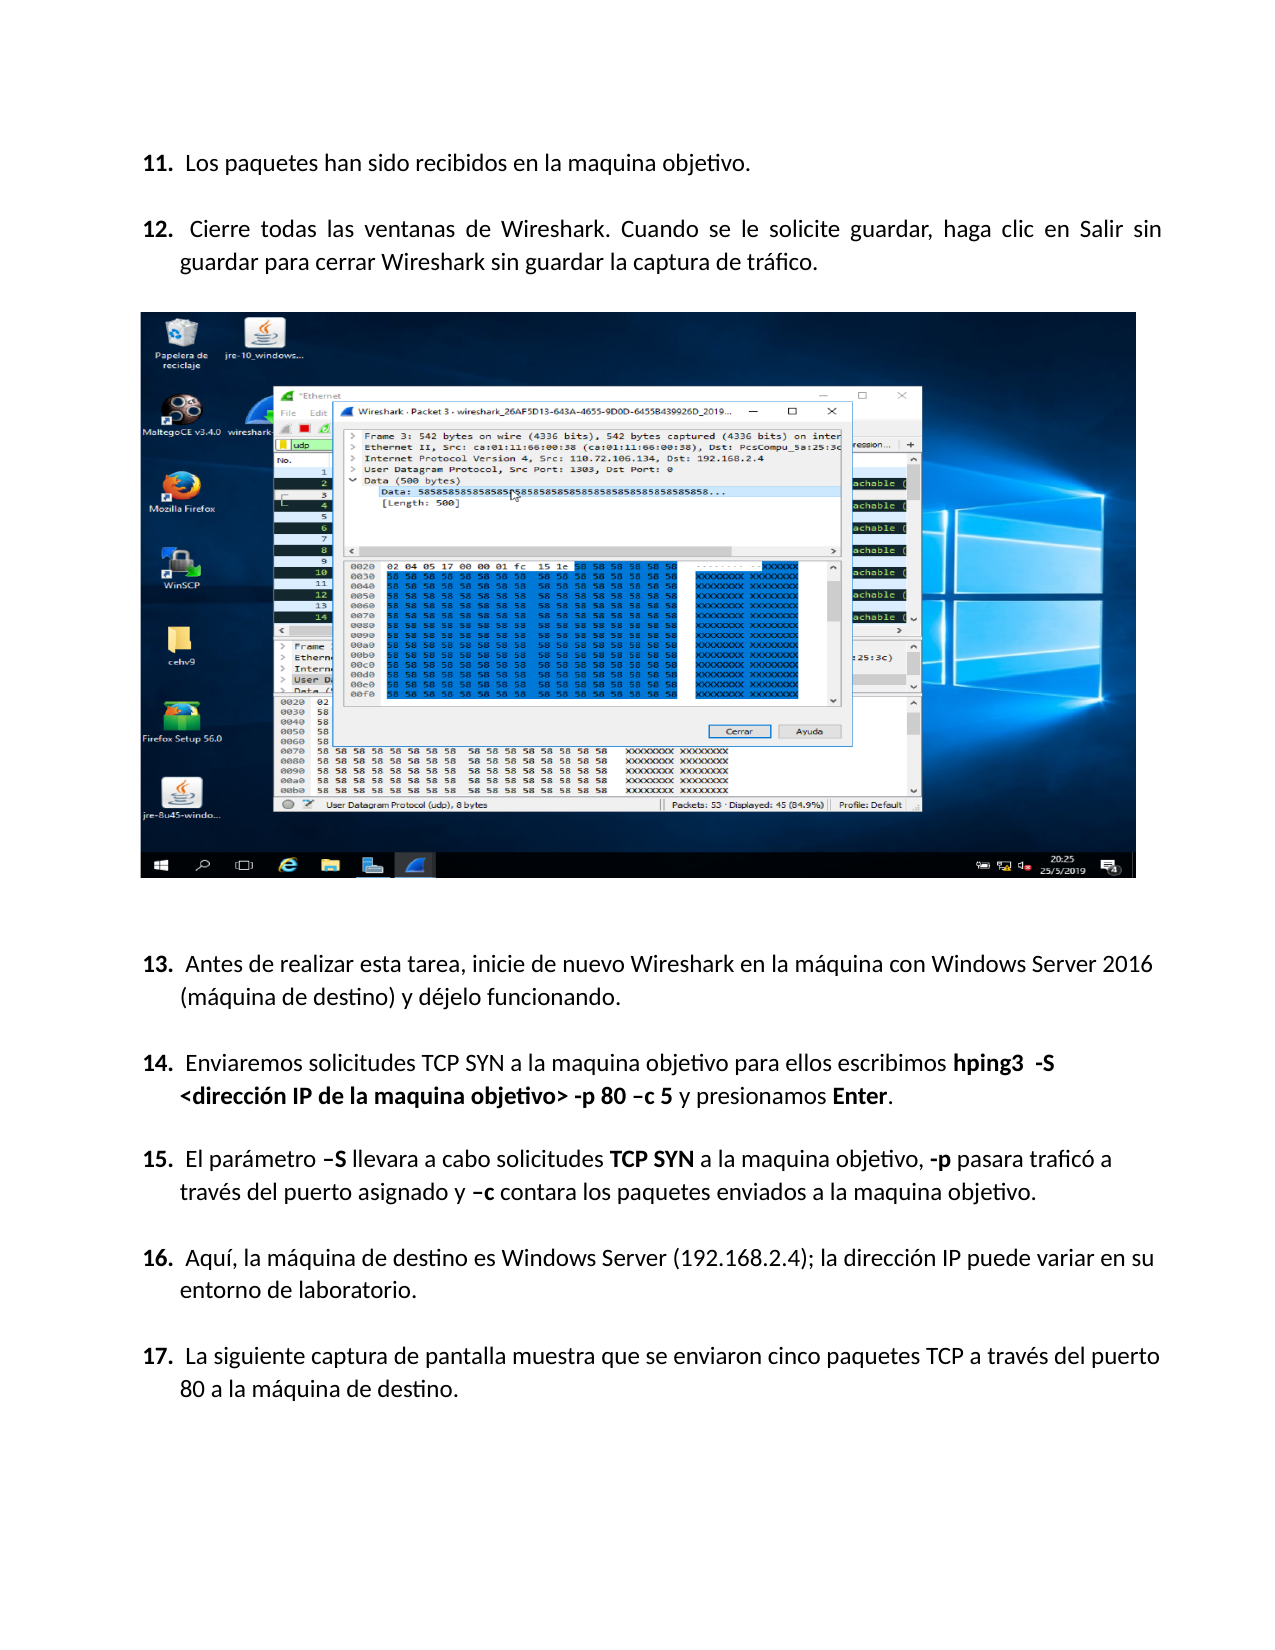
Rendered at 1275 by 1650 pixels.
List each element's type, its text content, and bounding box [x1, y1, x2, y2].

list Cierre todas las ventanas de Wireshark. Cuando se le solicite guardar, haga clic en Salir sin guardar para cerrar Wireshark sin guardar la captura de tráfico. [142, 213, 1164, 277]
picture [140, 312, 1136, 878]
list El parámetro –S llevara a cabo solicitudes TCP SYN a la maquina objetivo, -p pasara traficó a través del puerto asignado y –c contara los paquetes enviados a la maquina objetivo. [142, 1143, 1164, 1206]
list Antes de realizar esta tarea, inicie de nuevo Wireshark en la máquina con Windows Server 2016 (máquina de destino) y déjelo funcionando. [142, 948, 1164, 1012]
list Enviaremos solicitudes TCP SYN a la maquina objetivo para ellos escribimos hping3 -S <dirección IP de la maquina objetivo> -p 80 –c 5 y presionamos Enter. [142, 1047, 1164, 1141]
list Aquí, la máquina de destino es Windows Server (192.168.2.4); la dirección IP puede variar en su entorno de laboratorio. [142, 1242, 1164, 1305]
list Los paquetes han sido recibidos en la maquina objetivo. [142, 148, 1164, 178]
list La siguiente captura de pantalla muestra que se enviaron cinco paquetes TCP a través del puerto 80 a la máquina de destino. [142, 1341, 1164, 1404]
